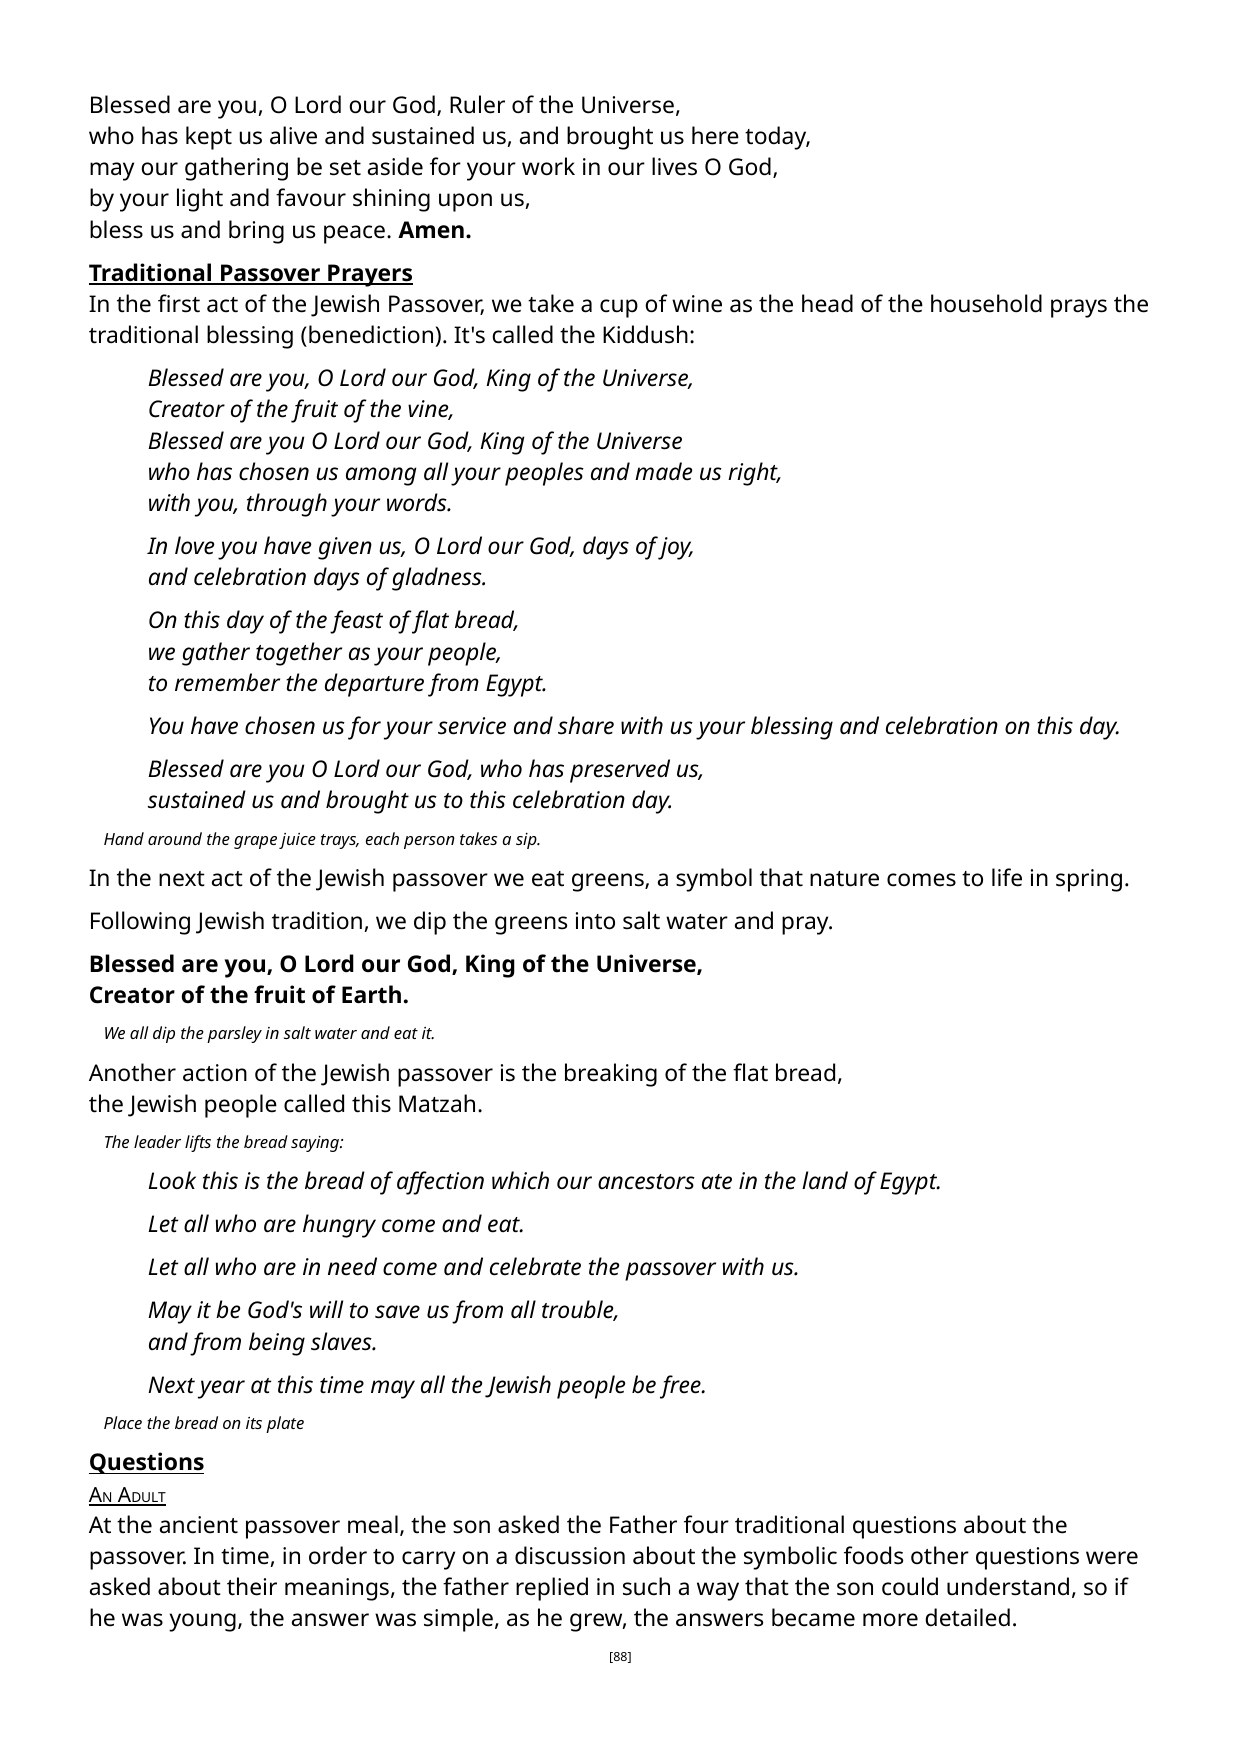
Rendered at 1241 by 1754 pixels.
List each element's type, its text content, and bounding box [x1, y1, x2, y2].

text In the next act of the Jewish passover we eat greens, a symbol that nature comes to life in spring. [88, 862, 1152, 893]
text Hand around the grape juice trays, each person takes a sip. [103, 827, 1152, 850]
text On this day of the feast of flat bread, we gather together as your people, to remember the departure from Egypt. [148, 604, 1152, 698]
text In the first act of the Jewish Passover, we take a cup of wine as the head of the household prays the traditional blessing (benediction). It's called the Kiddush: [88, 288, 1152, 350]
text Blessed are you O Lord our God, who has preserved us, sustained us and brought us to this celebration day. [148, 753, 1152, 815]
subtitle Traditional Passover Prayers [88, 257, 1152, 288]
text We all dip the parsley in salt water and eat it. [103, 1022, 1152, 1045]
text Blessed are you, O Lord our God, King of the Universe, Creator of the fruit of the vine, Blessed are you O Lord our God, King of the Universe who has chosen us among all your peoples and made us right, with you, through your words. [148, 362, 1152, 518]
text Another action of the Jewish passover is the breaking of the flat bread, the Jewish people called this Matzah. [88, 1056, 1152, 1119]
text Following Jewish tradition, we dip the greens into salt water and pray. [88, 905, 1152, 936]
text You have chosen us for your service and share with us your blessing and celebration on this day. [148, 710, 1152, 741]
text Place the bread on its plate [103, 1412, 1152, 1434]
text May it be God's will to save us from all trouble, and from being slaves. [148, 1294, 1152, 1357]
text Next year at this time may all the Jewish people be free. [148, 1368, 1152, 1400]
text Let all who are in need come and celebrate the passover with us. [148, 1251, 1152, 1282]
text The leader lifts the bread saying: [103, 1131, 1152, 1153]
subtitle An Adult [88, 1480, 1152, 1509]
subtitle Questions [88, 1446, 1152, 1477]
text Blessed are you, O Lord our God, Ruler of the Universe, who has kept us alive and sustained us, and brought us here today, may our gathering be set aside for your work in our lives O God, by your light and favour shining upon us, bless us and bring us peace. Amen. [88, 88, 1152, 245]
text At the ancient passover meal, the son asked the Father four traditional questions about the passover. In time, in order to carry on a discussion about the symbolic foods other questions were asked about their meanings, the father replied in such a way that the son could understand, so if he was young, the answer was simple, as he grew, the answers became more detailed. [88, 1509, 1152, 1634]
text In love you have given us, O Lord our God, days of joy, and celebration days of gladness. [148, 530, 1152, 593]
text Look this is the bread of affection which our ancestors ate in the land of Egypt. [148, 1165, 1152, 1196]
text Let all who are hungry come and eat. [148, 1208, 1152, 1239]
text Blessed are you, O Lord our God, King of the Universe, Creator of the fruit of Earth. [88, 948, 1152, 1010]
